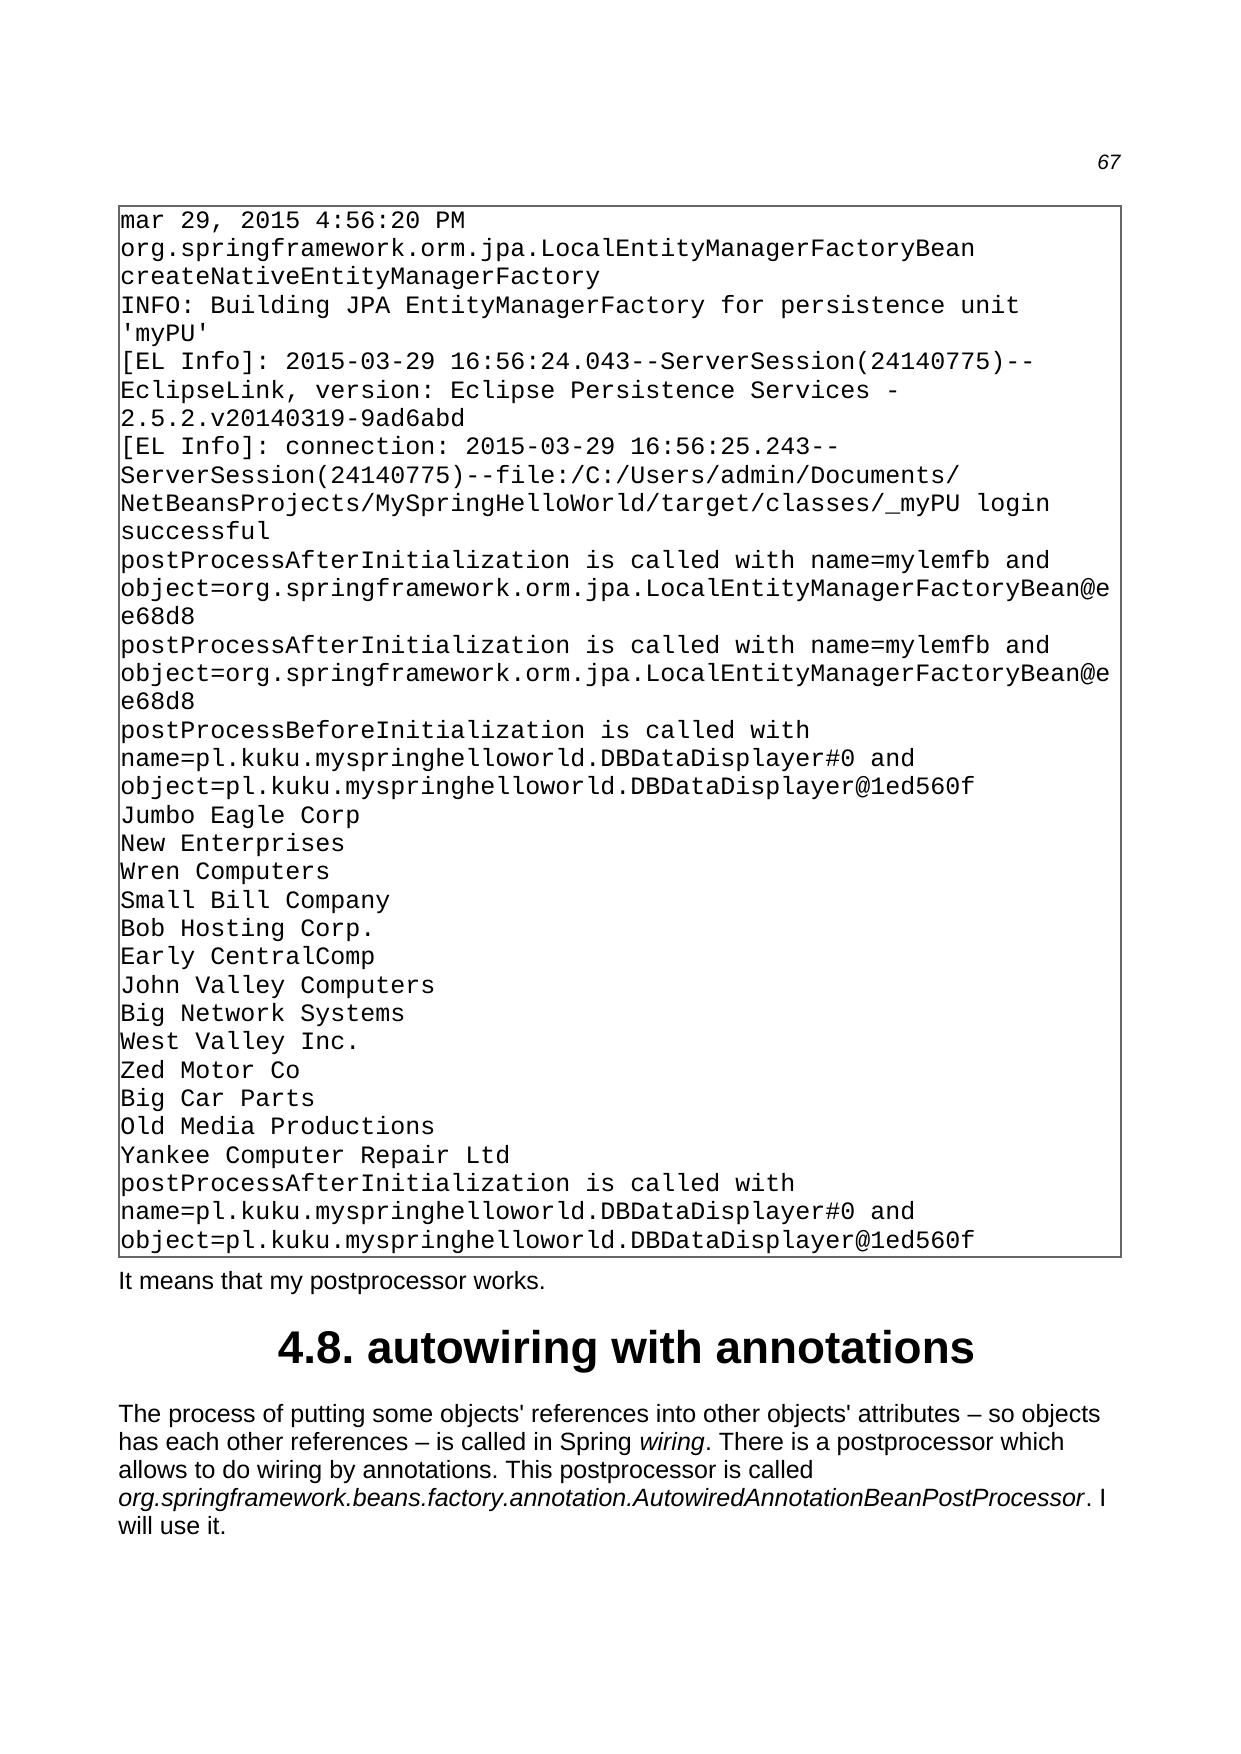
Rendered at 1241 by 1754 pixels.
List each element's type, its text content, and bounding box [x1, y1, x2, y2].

text postProcessAfterInitialization is called with name=mylemfb and object=org.springframework.orm.jpa.LocalEntityManagerFactoryBean@ee68d8 [120, 630, 1120, 715]
text postProcessAfterInitialization is called with name=mylemfb and object=org.springframework.orm.jpa.LocalEntityManagerFactoryBean@ee68d8 [120, 545, 1120, 630]
text West Valley Inc. [120, 1027, 1120, 1055]
text It means that my postprocessor works. [118, 1267, 1122, 1294]
text Bob Hosting Corp. [120, 913, 1120, 942]
subtitle autowiring with annotations [118, 1322, 1122, 1373]
text The process of putting some objects' references into other objects' attributes – so objects has each other references – is called in Spring wiring. There is a postprocessor which allows to do wiring by annotations. This postprocessor is called org.springframework.beans.factory.annotation.AutowiredAnnotationBeanPostProcessor. I will use it. [118, 1400, 1122, 1539]
text Big Network Systems [120, 998, 1120, 1027]
text [EL Info]: connection: 2015-03-29 16:56:25.243--ServerSession(24140775)--file:/C:/Users/admin/Documents/NetBeansProjects/MySpringHelloWorld/target/classes/_myPU login successful [120, 432, 1120, 545]
text postProcessBeforeInitialization is called with name=pl.kuku.myspringhelloworld.DBDataDisplayer#0 and object=pl.kuku.myspringhelloworld.DBDataDisplayer@1ed560f [120, 715, 1120, 800]
text Big Car Parts [120, 1083, 1120, 1112]
text INFO: Building JPA EntityManagerFactory for persistence unit 'myPU' [120, 290, 1120, 347]
text Early CentralComp [120, 942, 1120, 970]
text Small Bill Company [120, 885, 1120, 913]
text Yankee Computer Repair Ltd [120, 1140, 1120, 1168]
text John Valley Computers [120, 970, 1120, 998]
text New Enterprises [120, 828, 1120, 857]
text Zed Motor Co [120, 1055, 1120, 1083]
text Wren Computers [120, 857, 1120, 885]
text [EL Info]: 2015-03-29 16:56:24.043--ServerSession(24140775)--EclipseLink, version: Eclipse Persistence Services - 2.5.2.v20140319-9ad6abd [120, 347, 1120, 432]
text Old Media Productions [120, 1112, 1120, 1140]
text mar 29, 2015 4:56:20 PM org.springframework.orm.jpa.LocalEntityManagerFactoryBean createNativeEntityManagerFactory [120, 207, 1120, 290]
text Jumbo Eagle Corp [120, 800, 1120, 828]
text postProcessAfterInitialization is called with name=pl.kuku.myspringhelloworld.DBDataDisplayer#0 and object=pl.kuku.myspringhelloworld.DBDataDisplayer@1ed560f [120, 1168, 1120, 1256]
